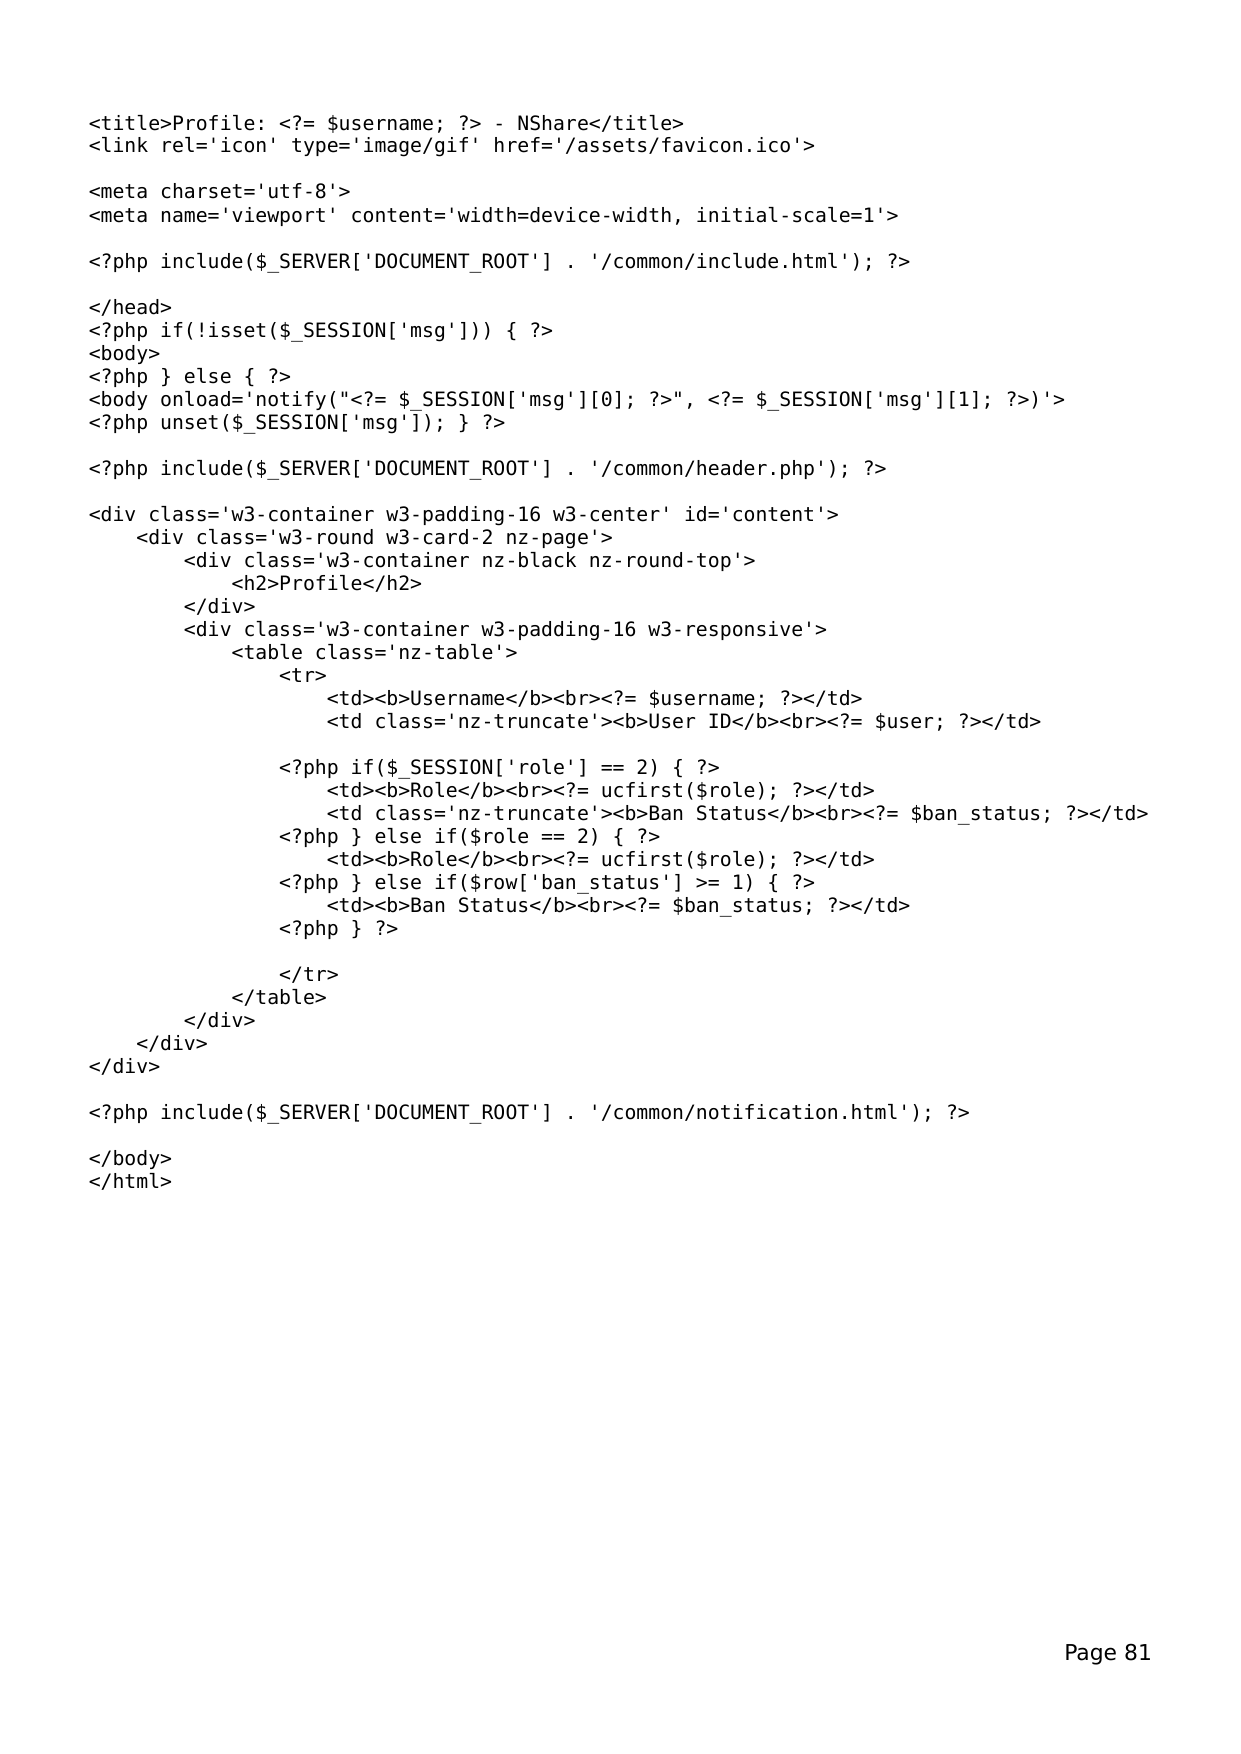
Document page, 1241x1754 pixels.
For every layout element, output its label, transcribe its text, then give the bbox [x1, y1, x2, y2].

text </div> [88, 595, 1152, 618]
text <td><b>Role</b><br><?= ucfirst($role); ?></td> [88, 848, 1152, 871]
text </tr> [88, 963, 1152, 986]
text <?php unset($_SESSION['msg']); } ?> [88, 411, 1152, 434]
text <?php } ?> [88, 917, 1152, 940]
text <td><b>Ban Status</b><br><?= $ban_status; ?></td> [88, 894, 1152, 917]
text <?php } else { ?> [88, 365, 1152, 388]
text <div class='w3-round w3-card-2 nz-page'> [88, 526, 1152, 549]
text </body> [88, 1147, 1152, 1171]
text </head> [88, 296, 1152, 319]
text <?php include($_SERVER['DOCUMENT_ROOT'] . '/common/header.php'); ?> [88, 457, 1152, 480]
text <meta charset='utf-8'> [88, 181, 1152, 204]
text <?php if(!isset($_SESSION['msg'])) { ?> [88, 319, 1152, 342]
text <?php include($_SERVER['DOCUMENT_ROOT'] . '/common/notification.html'); ?> [88, 1101, 1152, 1124]
text <title>Profile: <?= $username; ?> - NShare</title> [88, 112, 1152, 134]
text </table> [88, 986, 1152, 1009]
text <?php if($_SESSION['role'] == 2) { ?> [88, 756, 1152, 779]
text </div> [88, 1055, 1152, 1078]
text <div class='w3-container w3-padding-16 w3-center' id='content'> [88, 503, 1152, 526]
text <tr> [88, 664, 1152, 687]
text <td class='nz-truncate'><b>Ban Status</b><br><?= $ban_status; ?></td> [88, 802, 1152, 825]
text </html> [88, 1171, 1152, 1193]
text <?php } else if($row['ban_status'] >= 1) { ?> [88, 871, 1152, 894]
text <table class='nz-table'> [88, 641, 1152, 664]
text <body onload='notify("<?= $_SESSION['msg'][0]; ?>", <?= $_SESSION['msg'][1]; ?>)'> [88, 388, 1152, 411]
text <?php } else if($role == 2) { ?> [88, 825, 1152, 848]
text <div class='w3-container nz-black nz-round-top'> [88, 549, 1152, 572]
text <meta name='viewport' content='width=device-width, initial-scale=1'> [88, 204, 1152, 227]
text <link rel='icon' type='image/gif' href='/assets/favicon.ico'> [88, 134, 1152, 158]
text <div class='w3-container w3-padding-16 w3-responsive'> [88, 618, 1152, 641]
text <h2>Profile</h2> [88, 572, 1152, 595]
text <td class='nz-truncate'><b>User ID</b><br><?= $user; ?></td> [88, 710, 1152, 733]
text <td><b>Role</b><br><?= ucfirst($role); ?></td> [88, 779, 1152, 802]
text </div> [88, 1009, 1152, 1032]
text </div> [88, 1032, 1152, 1055]
text <body> [88, 342, 1152, 365]
text <td><b>Username</b><br><?= $username; ?></td> [88, 687, 1152, 710]
text <?php include($_SERVER['DOCUMENT_ROOT'] . '/common/include.html'); ?> [88, 250, 1152, 273]
